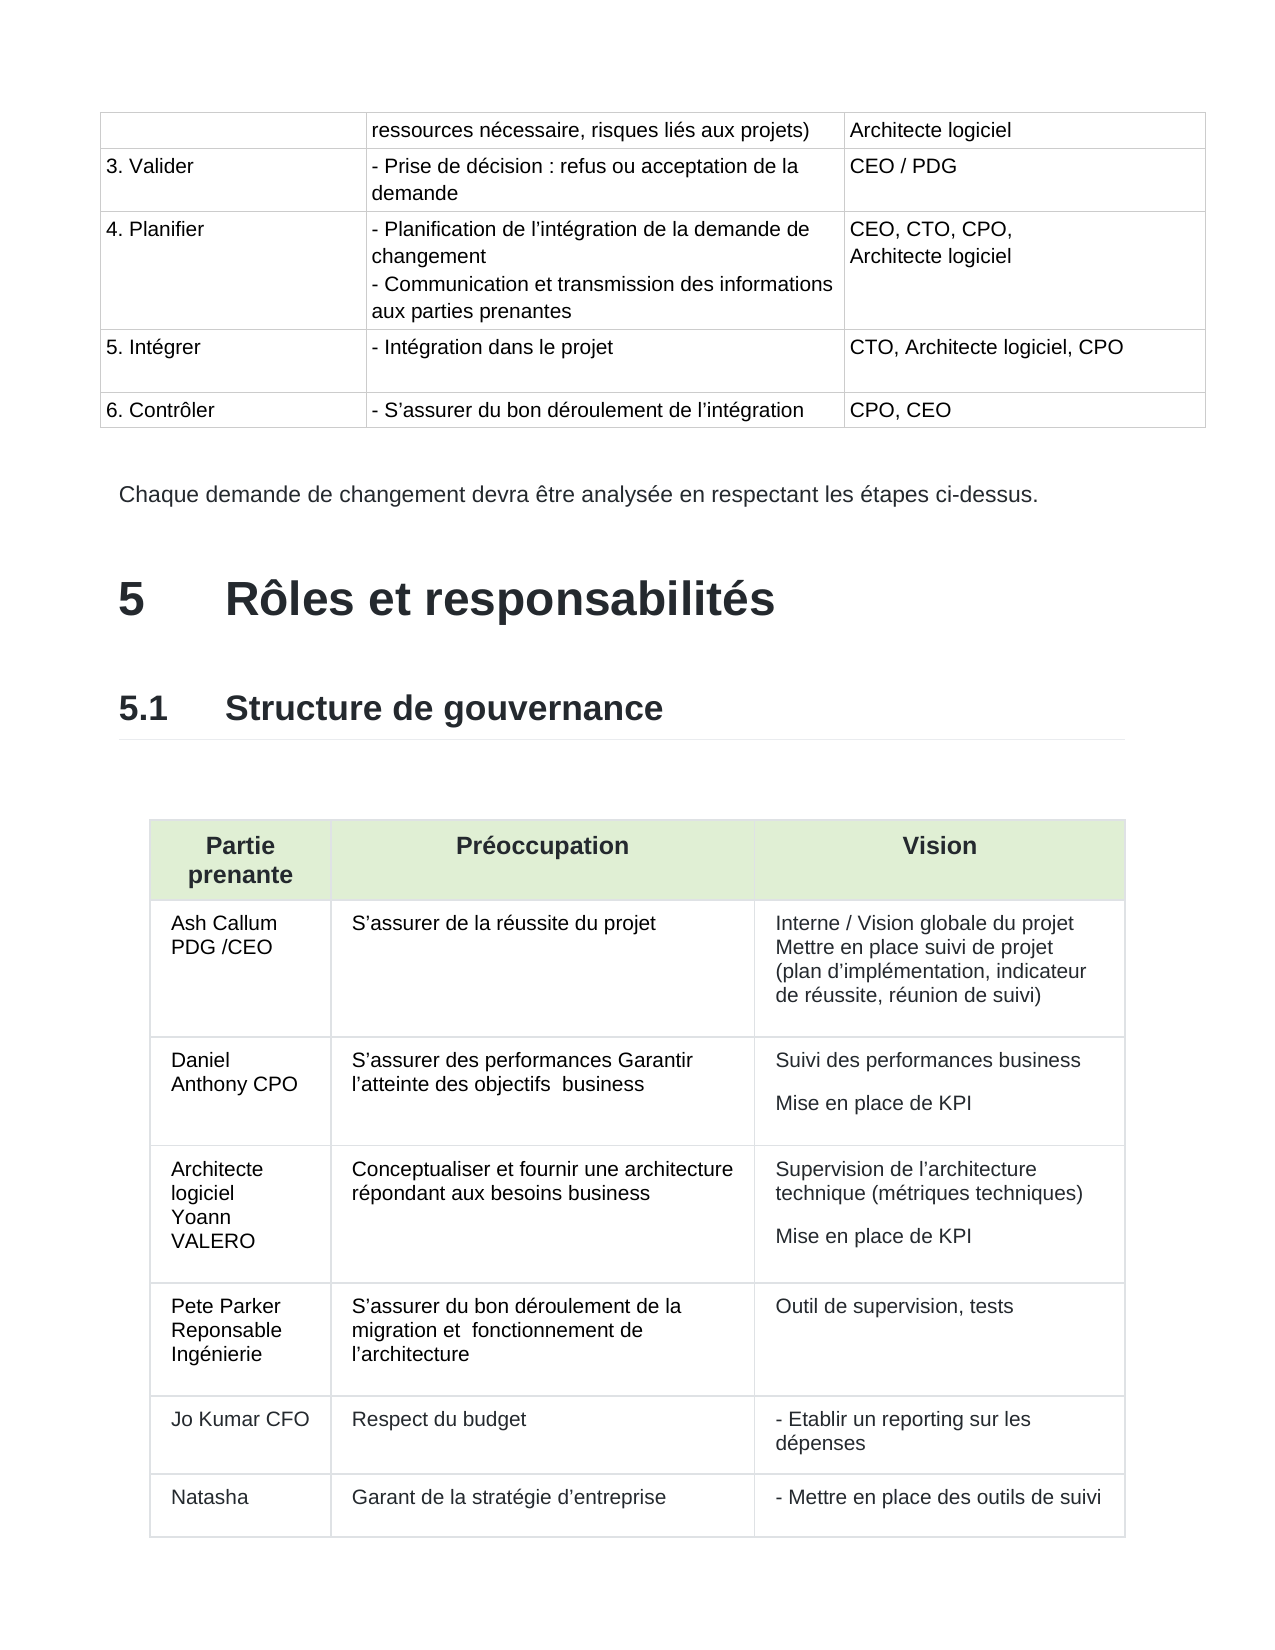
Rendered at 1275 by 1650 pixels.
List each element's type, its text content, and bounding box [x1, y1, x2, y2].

table_cell ressources nécessaire, risques liés aux projets) [367, 113, 844, 148]
table_cell - Intégration dans le projet [367, 330, 844, 392]
table_cell S’assurer des performances Garantir l’atteinte des objectifs business [332, 1038, 754, 1145]
table_cell Daniel Anthony CPO [151, 1038, 330, 1145]
table_cell Pete Parker Reponsable Ingénierie [151, 1284, 330, 1395]
subtitle Rôles et responsabilités [119, 570, 1125, 625]
table_cell Suivi des performances business Mise en place de KPI [755, 1038, 1124, 1145]
table_cell Outil de supervision, tests [755, 1284, 1124, 1395]
table_cell CEO / PDG [845, 149, 1205, 211]
table_cell - Planification de l’intégration de la demande de changement - Communication et transmission des informations aux parties prenantes [367, 212, 844, 329]
table_cell Supervision de l’architecture technique (métriques techniques) Mise en place de KPI [755, 1146, 1124, 1282]
table_cell 3. Valider [101, 149, 366, 211]
table_cell Natasha [151, 1475, 330, 1536]
table_cell [101, 113, 366, 148]
subtitle Structure de gouvernance [119, 688, 1125, 739]
text Chaque demande de changement devra être analysée en respectant les étapes ci-dessus. [119, 481, 1125, 507]
table_cell 4. Planifier [101, 212, 366, 329]
table_cell 5. Intégrer [101, 330, 366, 392]
table_cell Conceptualiser et fournir une architecture répondant aux besoins business [332, 1146, 754, 1282]
table_cell Jo Kumar CFO [151, 1397, 330, 1473]
table_cell S’assurer de la réussite du projet [332, 901, 754, 1036]
table_header Préoccupation [332, 821, 754, 899]
table_cell - Etablir un reporting sur les dépenses [755, 1397, 1124, 1473]
table_cell Interne / Vision globale du projet Mettre en place suivi de projet (plan d’implémentation, indicateur de réussite, réunion de suivi) [755, 901, 1124, 1036]
table_cell - Prise de décision : refus ou acceptation de la demande [367, 149, 844, 211]
table_header Partie prenante [151, 821, 330, 899]
table_cell CEO, CTO, CPO, Architecte logiciel [845, 212, 1205, 329]
table_cell S’assurer du bon déroulement de la migration et fonctionnement de l’architecture [332, 1284, 754, 1395]
table_cell Respect du budget [332, 1397, 754, 1473]
table_cell Architecte logiciel Yoann VALERO [151, 1146, 330, 1282]
table_header Vision [755, 821, 1124, 899]
table_cell CTO, Architecte logiciel, CPO [845, 330, 1205, 392]
table_cell 6. Contrôler [101, 393, 366, 427]
table_cell - Mettre en place des outils de suivi [755, 1475, 1124, 1536]
table_cell Architecte logiciel [845, 113, 1205, 148]
table_cell - S’assurer du bon déroulement de l’intégration [367, 393, 844, 427]
table_cell CPO, CEO [845, 393, 1205, 427]
table_cell Garant de la stratégie d’entreprise [332, 1475, 754, 1536]
table_cell Ash Callum PDG /CEO [151, 901, 330, 1036]
